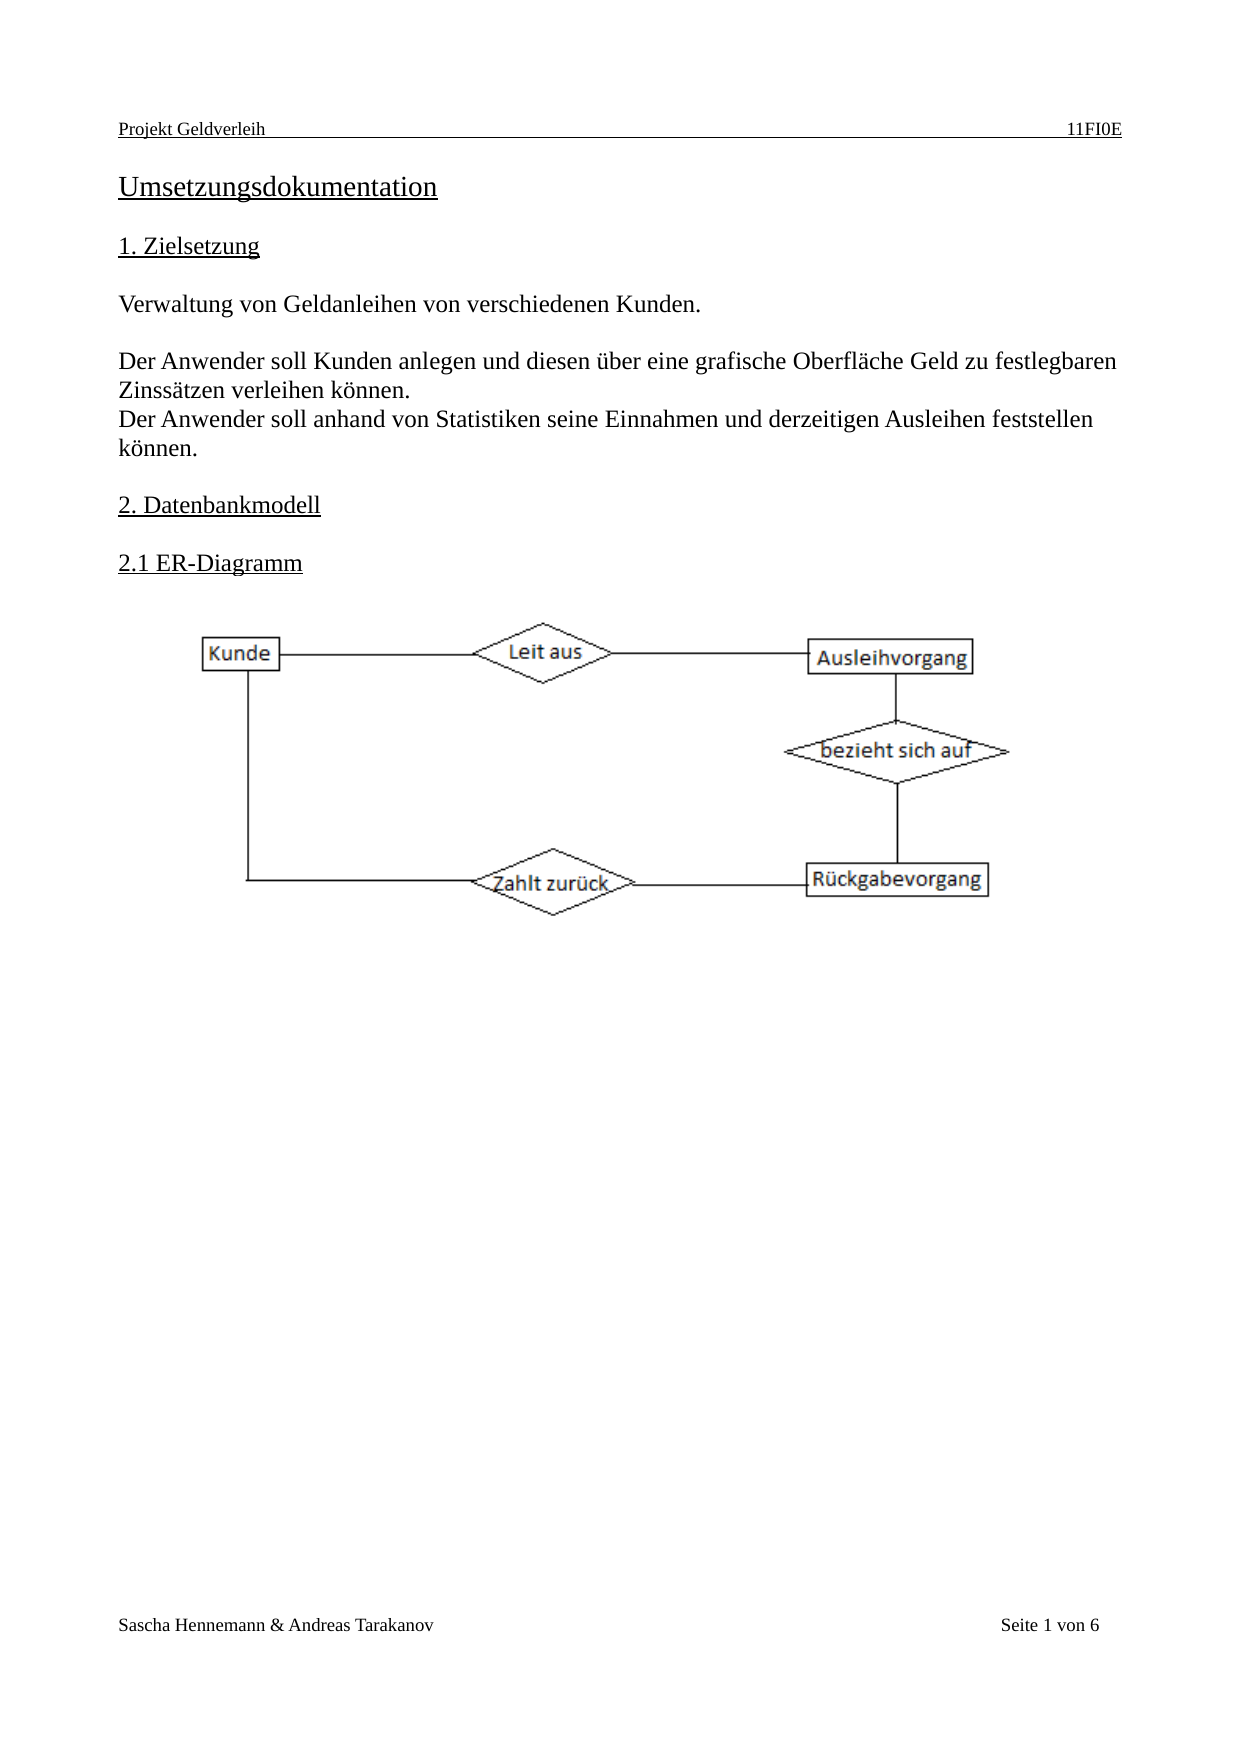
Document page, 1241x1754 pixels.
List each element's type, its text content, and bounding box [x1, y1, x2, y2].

text Der Anwender soll anhand von Statistiken seine Einnahmen und derzeitigen Ausleihen feststellen können. [118, 404, 1122, 461]
text 2.1 ER-Diagramm [118, 548, 1122, 576]
text Umsetzungsdokumentation [118, 169, 1122, 203]
text Der Anwender soll Kunden anlegen und diesen über eine grafische Oberfläche Geld zu festlegbaren Zinssätzen verleihen können. [118, 346, 1122, 404]
text 1. Zielsetzung [118, 231, 1122, 260]
text Verwaltung von Geldanleihen von verschiedenen Kunden. [118, 289, 1122, 318]
picture [185, 576, 1055, 952]
text 2. Datenbankmodell [118, 490, 1122, 519]
